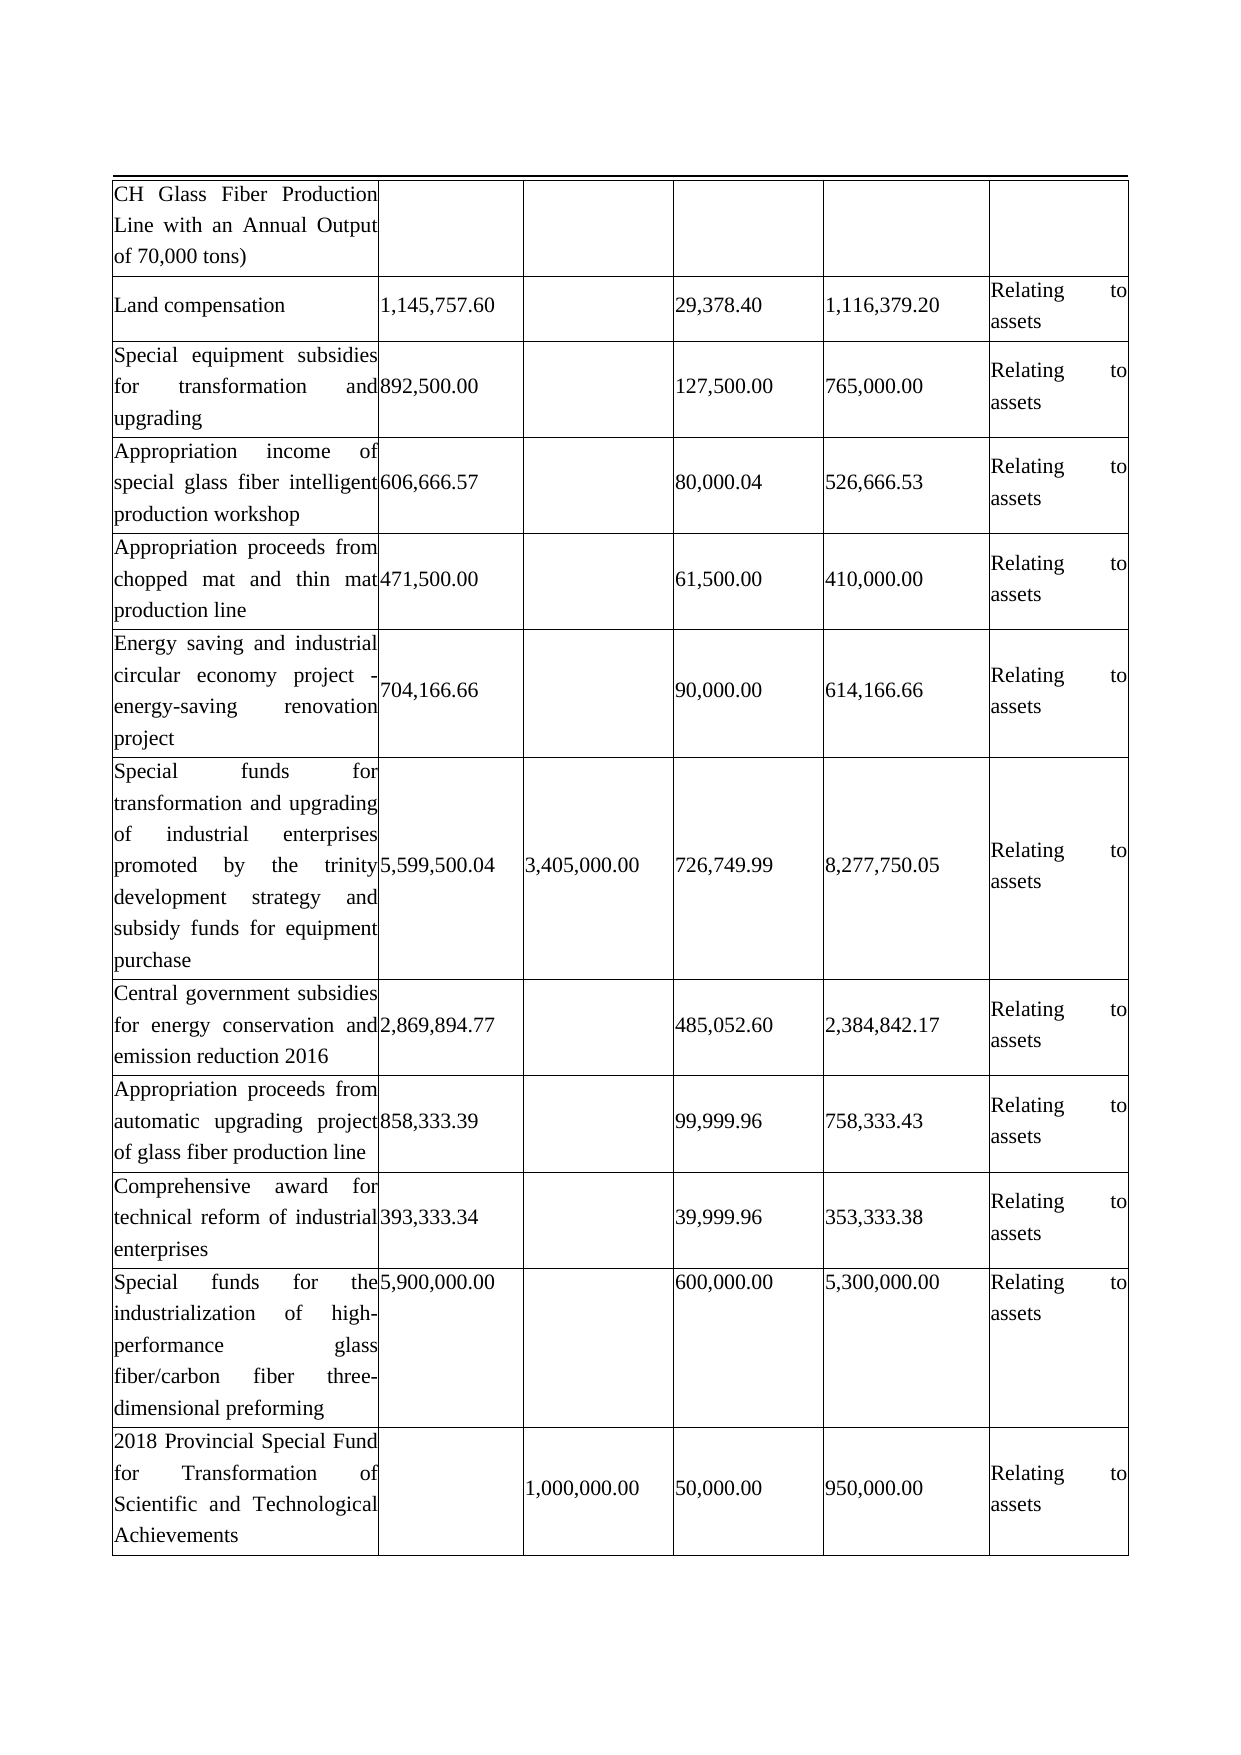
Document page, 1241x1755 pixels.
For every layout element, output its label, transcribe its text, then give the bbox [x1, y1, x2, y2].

table_cell Relating to assets [990, 1269, 1128, 1427]
table_cell [524, 1173, 673, 1268]
table_cell Relating to assets [990, 534, 1128, 629]
table_cell 5,300,000.00 [824, 1269, 989, 1427]
table_cell 5,599,500.04 [379, 758, 523, 979]
table_cell 526,666.53 [824, 438, 989, 533]
table_cell 1,145,757.60 [379, 277, 523, 341]
table_cell CH Glass Fiber Production Line with an Annual Output of 70,000 tons) [113, 181, 378, 276]
table_cell [824, 181, 989, 276]
table_cell 8,277,750.05 [824, 758, 989, 979]
table_cell 485,052.60 [674, 980, 823, 1075]
table_cell Comprehensive award for technical reform of industrial enterprises [113, 1173, 378, 1268]
table_cell Relating to assets [990, 1076, 1128, 1172]
table_cell Relating to assets [990, 630, 1128, 757]
table_cell 90,000.00 [674, 630, 823, 757]
table_cell Relating to assets [990, 980, 1128, 1075]
table_cell [524, 342, 673, 437]
table_cell [524, 181, 673, 276]
table_cell [524, 980, 673, 1075]
table_cell [524, 277, 673, 341]
table_cell Special equipment subsidies for transformation and upgrading [113, 342, 378, 437]
table_cell 127,500.00 [674, 342, 823, 437]
table_cell Appropriation income of special glass fiber intelligent production workshop [113, 438, 378, 533]
table_cell 2,384,842.17 [824, 980, 989, 1075]
table_cell 1,000,000.00 [524, 1428, 673, 1555]
table_cell Special funds for transformation and upgrading of industrial enterprises promoted by the trinity development strategy and subsidy funds for equipment purchase [113, 758, 378, 979]
table_cell 758,333.43 [824, 1076, 989, 1172]
table_cell [524, 630, 673, 757]
table_cell Appropriation proceeds from automatic upgrading project of glass fiber production line [113, 1076, 378, 1172]
table_cell 606,666.57 [379, 438, 523, 533]
table_cell [524, 534, 673, 629]
table_cell Relating to assets [990, 438, 1128, 533]
table_cell 353,333.38 [824, 1173, 989, 1268]
table_cell Relating to assets [990, 1173, 1128, 1268]
table_cell [524, 438, 673, 533]
table_cell 2018 Provincial Special Fund for Transformation of Scientific and Technological Achievements [113, 1428, 378, 1555]
table_cell [990, 181, 1128, 276]
table_cell 39,999.96 [674, 1173, 823, 1268]
table_cell [524, 1076, 673, 1172]
table_cell 600,000.00 [674, 1269, 823, 1427]
table_cell 50,000.00 [674, 1428, 823, 1555]
table_cell Special funds for the industrialization of high-performance glass fiber/carbon fiber three-dimensional preforming [113, 1269, 378, 1427]
table_cell 471,500.00 [379, 534, 523, 629]
table_cell Relating to assets [990, 758, 1128, 979]
table_cell 99,999.96 [674, 1076, 823, 1172]
table_cell 892,500.00 [379, 342, 523, 437]
table_cell 5,900,000.00 [379, 1269, 523, 1427]
table_cell 410,000.00 [824, 534, 989, 629]
table_cell Central government subsidies for energy conservation and emission reduction 2016 [113, 980, 378, 1075]
table_cell [524, 1269, 673, 1427]
table_cell 61,500.00 [674, 534, 823, 629]
table_cell [379, 181, 523, 276]
table_cell [674, 181, 823, 276]
table_cell 950,000.00 [824, 1428, 989, 1555]
table_cell Relating to assets [990, 342, 1128, 437]
table_cell 614,166.66 [824, 630, 989, 757]
table_cell 29,378.40 [674, 277, 823, 341]
table_cell Land compensation [113, 277, 378, 341]
table_cell 858,333.39 [379, 1076, 523, 1172]
table_cell Relating to assets [990, 1428, 1128, 1555]
table_cell 765,000.00 [824, 342, 989, 437]
table_cell Appropriation proceeds from chopped mat and thin mat production line [113, 534, 378, 629]
table_cell 3,405,000.00 [524, 758, 673, 979]
table_cell 2,869,894.77 [379, 980, 523, 1075]
table_cell 80,000.04 [674, 438, 823, 533]
table_cell 393,333.34 [379, 1173, 523, 1268]
table_cell [379, 1428, 523, 1555]
table_cell 704,166.66 [379, 630, 523, 757]
table_cell Energy saving and industrial circular economy project - energy-saving renovation project [113, 630, 378, 757]
table_cell 1,116,379.20 [824, 277, 989, 341]
table_cell Relating to assets [990, 277, 1128, 341]
table_cell 726,749.99 [674, 758, 823, 979]
